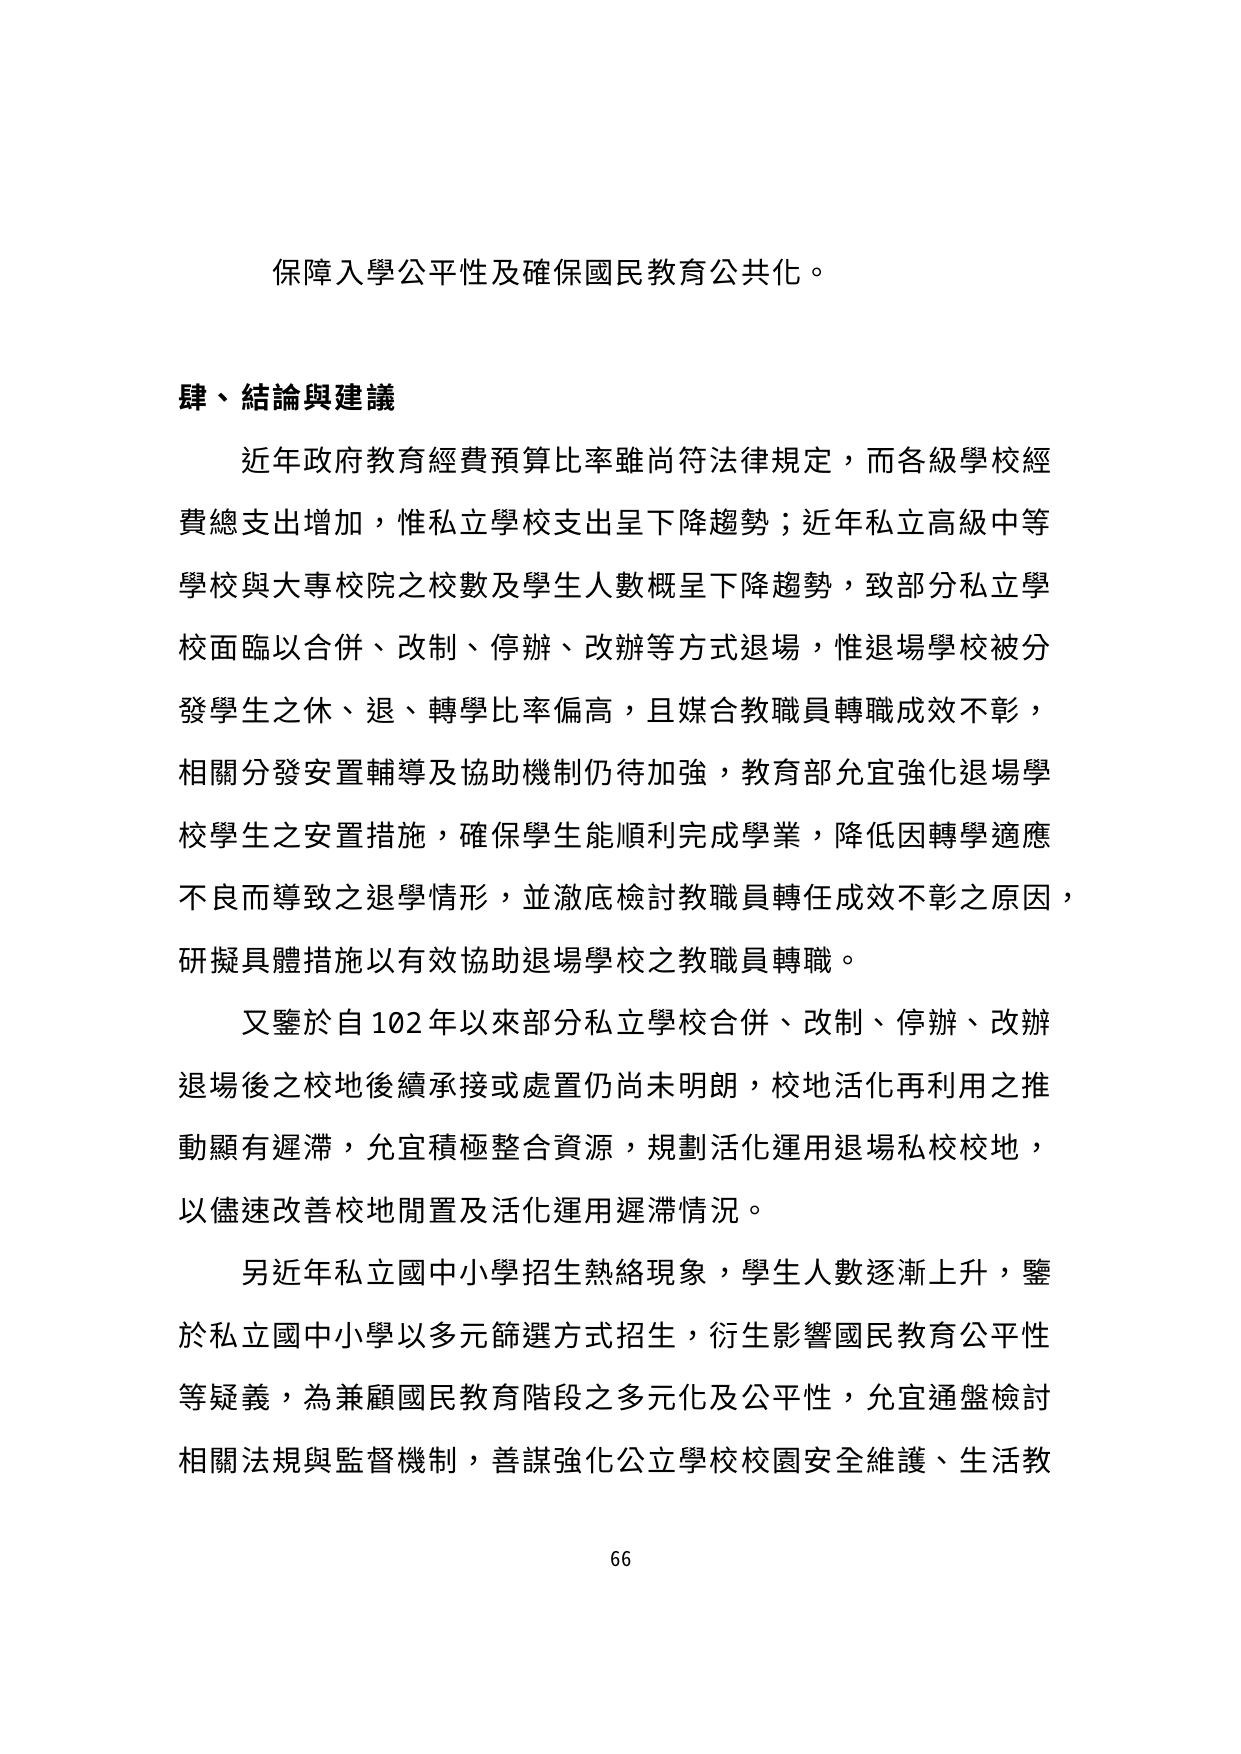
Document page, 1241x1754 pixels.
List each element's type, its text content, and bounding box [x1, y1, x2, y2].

text 又鑒於自102年以來部分私立學校合併、改制、停辦、改辦退場後之校地後續承接或處置仍尚未明朗，校地活化再利用之推動顯有遲滯，允宜積極整合資源，規劃活化運用退場私校校地，以儘速改善校地閒置及活化運用遲滯情況。 [177, 979, 1063, 1229]
text 肆、結論與建議 [177, 354, 1063, 417]
text 保障入學公平性及確保國民教育公共化。 [266, 229, 1063, 292]
text 另近年私立國中小學招生熱絡現象，學生人數逐漸上升，鑒於私立國中小學以多元篩選方式招生，衍生影響國民教育公平性等疑義，為兼顧國民教育階段之多元化及公平性，允宜通盤檢討相關法規與監督機制，善謀強化公立學校校園安全維護、生活教 [177, 1229, 1063, 1479]
text 近年政府教育經費預算比率雖尚符法律規定，而各級學校經費總支出增加，惟私立學校支出呈下降趨勢；近年私立高級中等學校與大專校院之校數及學生人數概呈下降趨勢，致部分私立學校面臨以合併、改制、停辦、改辦等方式退場，惟退場學校被分發學生之休、退、轉學比率偏高，且媒合教職員轉職成效不彰，相關分發安置輔導及協助機制仍待加強，教育部允宜強化退場學校學生之安置措施，確保學生能順利完成學業，降低因轉學適應不良而導致之退學情形，並澈底檢討教職員轉任成效不彰之原因，研擬具體措施以有效協助退場學校之教職員轉職。 [177, 417, 1063, 979]
